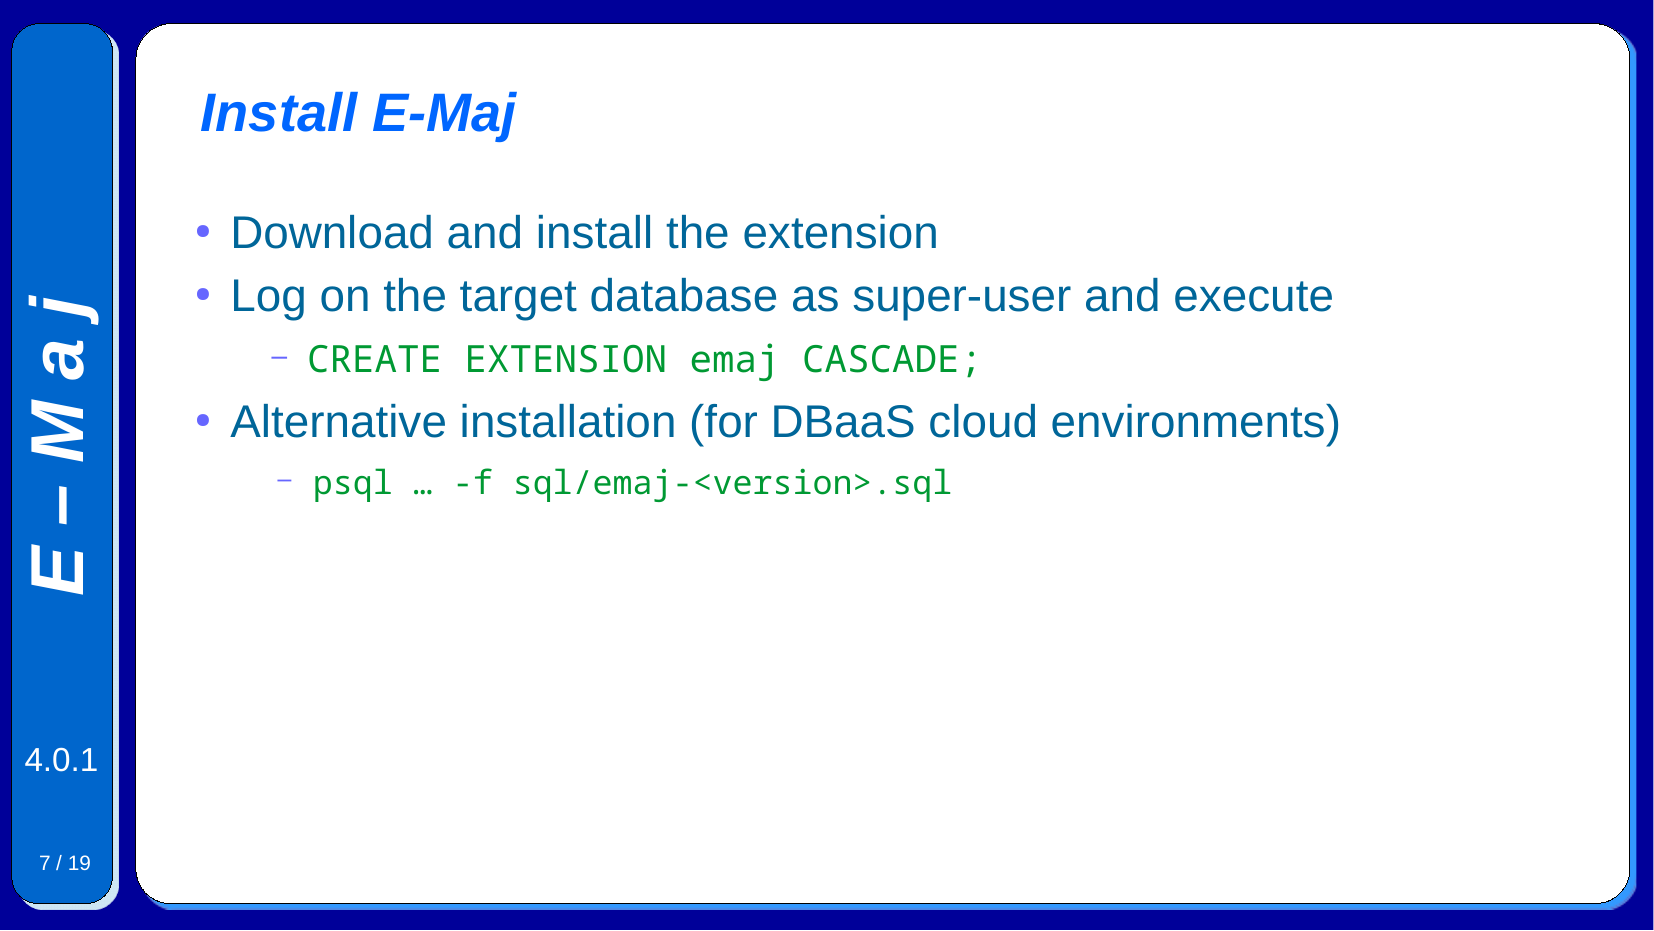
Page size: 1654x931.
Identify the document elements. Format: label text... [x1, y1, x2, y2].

list Download and install the extension Log on the target database as super-user and execute CREATE EXTENSION emaj CASCADE; Alternative installation (for DBaaS cloud environments) psql … -f sql/emaj-<version>.sql [177, 206, 1587, 830]
title Install E-Maj [200, 34, 1575, 191]
